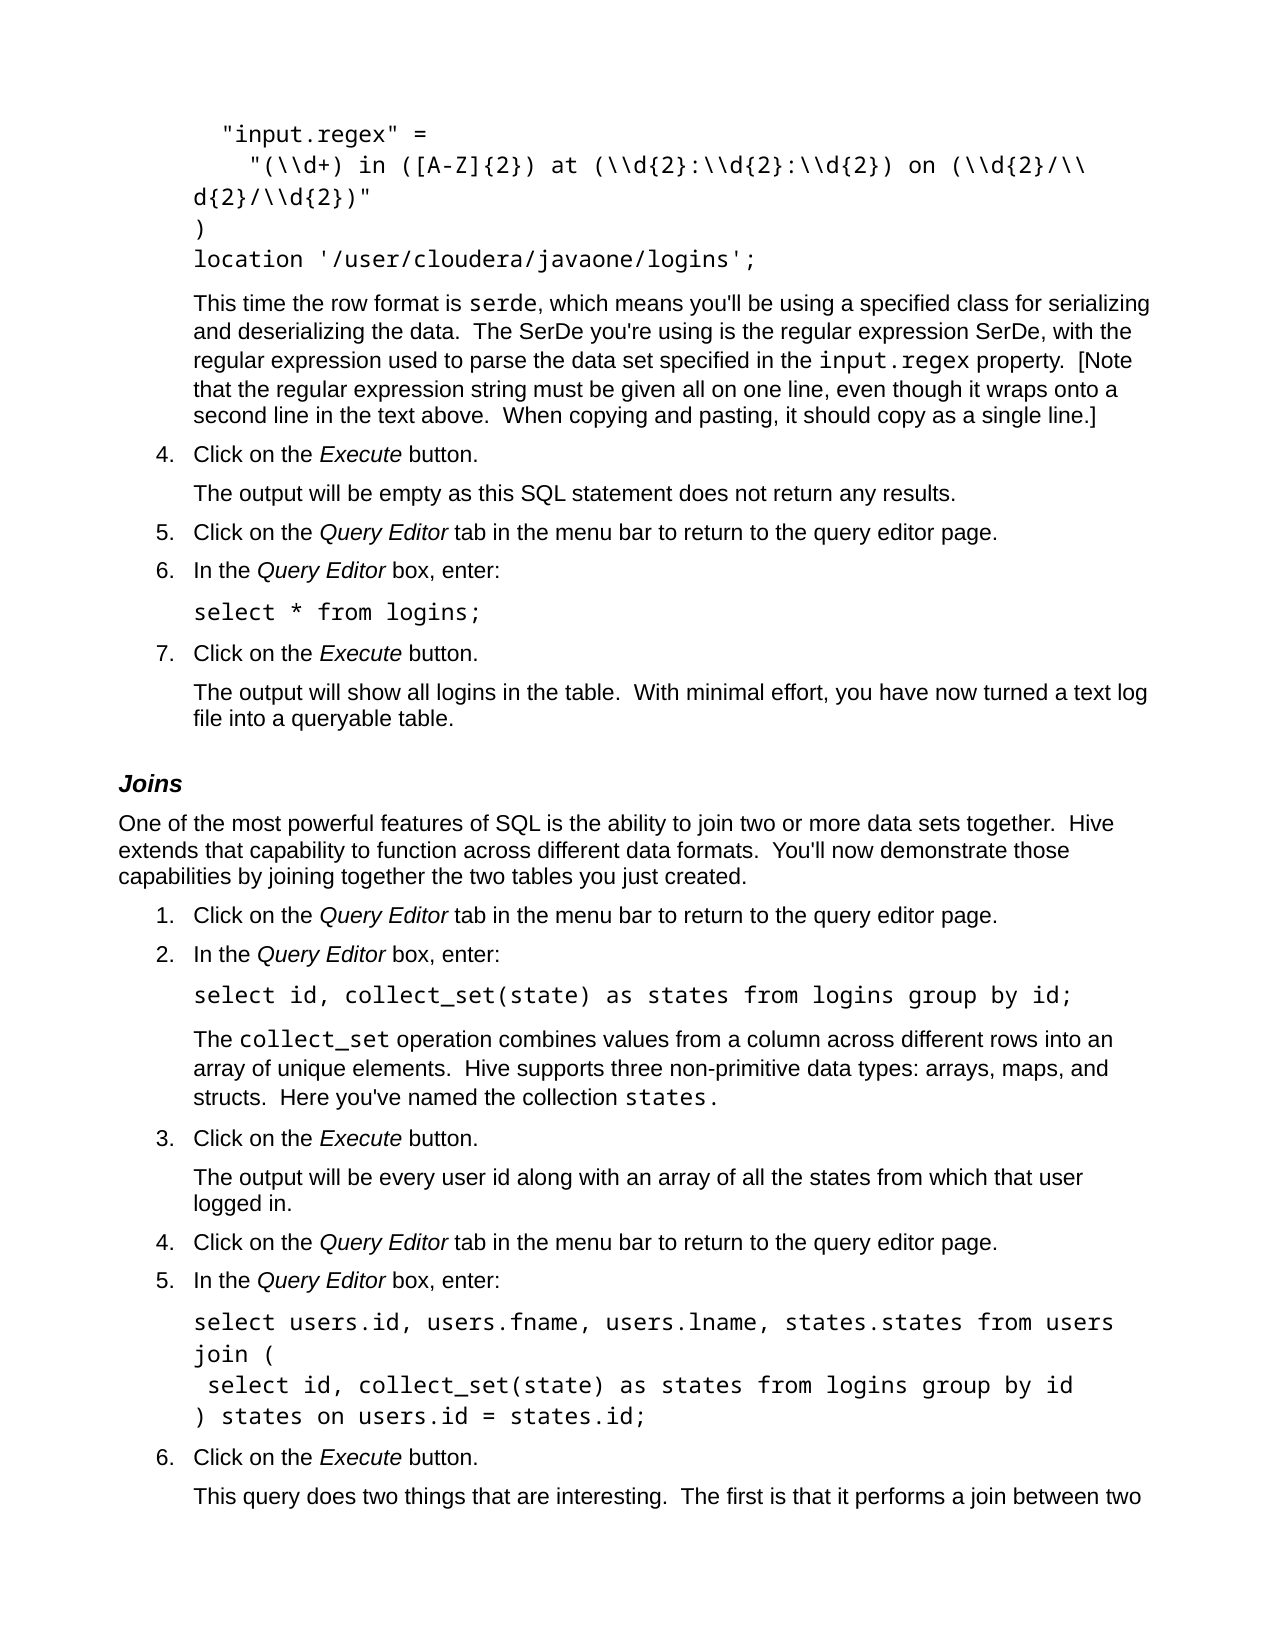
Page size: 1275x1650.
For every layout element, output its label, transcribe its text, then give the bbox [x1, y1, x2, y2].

list The output will be every user id along with an array of all the states from which that user logged in. [156, 1163, 1157, 1216]
list Click on the Execute button. [156, 1124, 1157, 1151]
list The collect_set operation combines values from a column across different rows into an array of unique elements. Hive supports three non-primitive data types: arrays, maps, and structs. Here you've named the collection states. [156, 1023, 1157, 1112]
list Click on the Execute button. [156, 1444, 1157, 1470]
list "input.regex" = "(\\d+) in ([A-Z]{2}) at (\\d{2}:\\d{2}:\\d{2}) on (\\d{2}/\\d{2}/\\d{2})" ) location '/user/cloudera/javaone/logins'; [156, 118, 1157, 274]
list Click on the Query Editor tab in the menu bar to return to the query editor page. [156, 1229, 1157, 1255]
list This query does two things that are interesting. The first is that it performs a join between two [156, 1483, 1157, 1509]
list Click on the Execute button. [156, 441, 1157, 467]
list The output will show all logins in the table. With minimal effort, you have now turned a text log file into a queryable table. [156, 679, 1157, 732]
list Click on the Query Editor tab in the menu bar to return to the query editor page. [156, 902, 1157, 928]
list The output will be empty as this SQL statement does not return any results. [156, 480, 1157, 506]
list In the Query Editor box, enter: [156, 941, 1157, 967]
list select users.id, users.fname, users.lname, states.states from users join ( select id, collect_set(state) as states from logins group by id ) states on users.id = states.id; [156, 1306, 1157, 1431]
list In the Query Editor box, enter: [156, 557, 1157, 584]
text One of the most powerful features of SQL is the ability to join two or more data sets together. Hive extends that capability to function across different data formats. You'll now demonstrate those capabilities by joining together the two tables you just created. [118, 810, 1157, 889]
list Click on the Execute button. [156, 640, 1157, 666]
list Click on the Query Editor tab in the menu bar to return to the query editor page. [156, 519, 1157, 545]
list select id, collect_set(state) as states from logins group by id; [156, 979, 1157, 1011]
list select * from logins; [156, 596, 1157, 628]
subtitle Joins [118, 769, 1157, 798]
list In the Query Editor box, enter: [156, 1267, 1157, 1294]
list This time the row format is serde, which means you'll be using a specified class for serializing and deserializing the data. The SerDe you're using is the regular expression SerDe, with the regular expression used to parse the data set specified in the input.regex property. [Note that the regular expression string must be given all on one line, even though it wraps onto a second line in the text above. When copying and pasting, it should copy as a single line.] [156, 287, 1157, 428]
